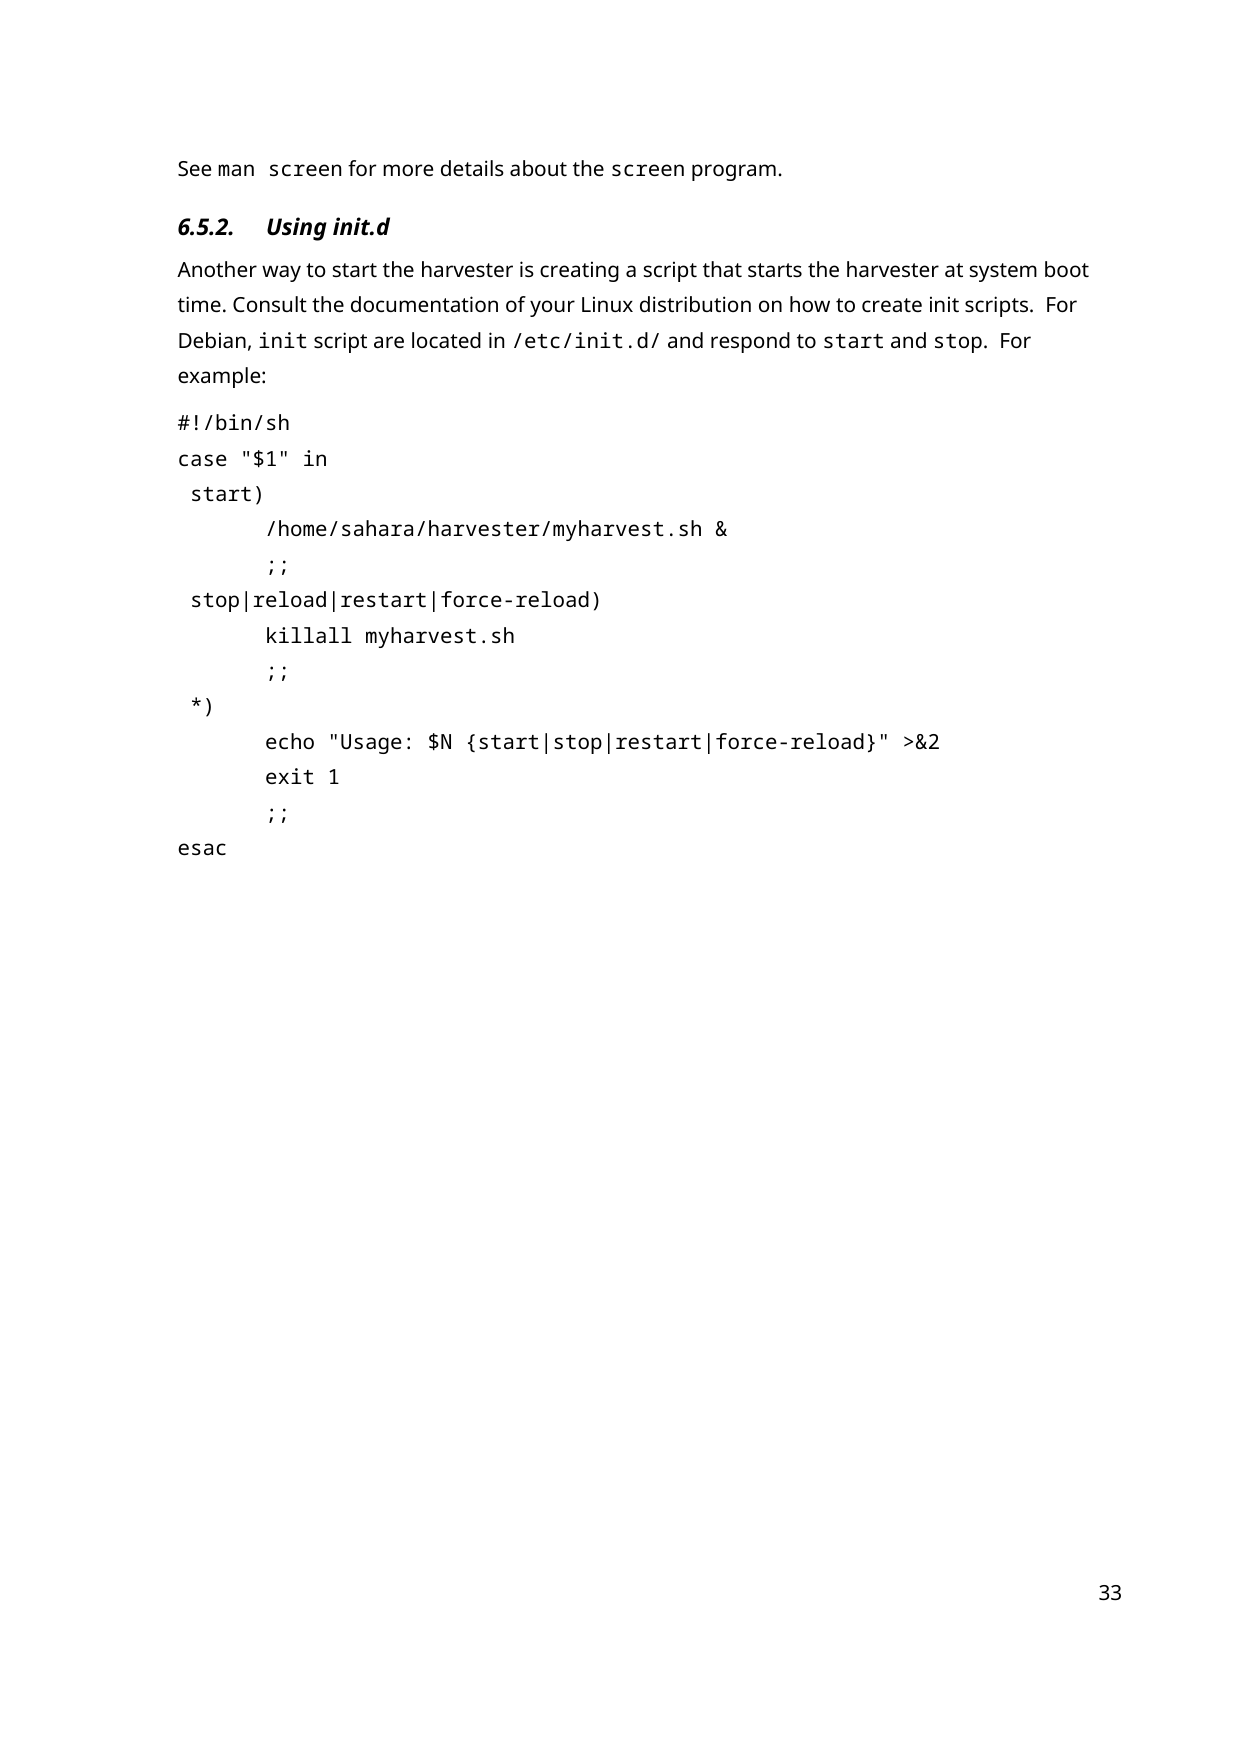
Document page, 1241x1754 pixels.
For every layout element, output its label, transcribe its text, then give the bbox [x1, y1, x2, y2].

text /home/sahara/harvester/myharvest.sh & [177, 508, 1122, 543]
text *) [177, 685, 1122, 720]
text esac [177, 826, 1122, 862]
text ;; [177, 649, 1122, 685]
subtitle Using init.d [177, 207, 1122, 242]
text case "$1" in [177, 437, 1122, 472]
text exit 1 [177, 756, 1122, 791]
text start) [177, 472, 1122, 508]
text #!/bin/sh [177, 401, 1122, 437]
text stop|reload|restart|force-reload) [177, 578, 1122, 614]
text ;; [177, 791, 1122, 826]
text See man screen for more details about the screen program. [177, 148, 1122, 183]
text echo "Usage: $N {start|stop|restart|force-reload}" >&2 [177, 720, 1122, 756]
text ;; [177, 543, 1122, 578]
text killall myharvest.sh [177, 614, 1122, 649]
text Another way to start the harvester is creating a script that starts the harvester at system boot time. Consult the documentation of your Linux distribution on how to create init scripts. For Debian, init script are located in /etc/init.d/ and respond to start and stop. For example: [177, 248, 1122, 389]
